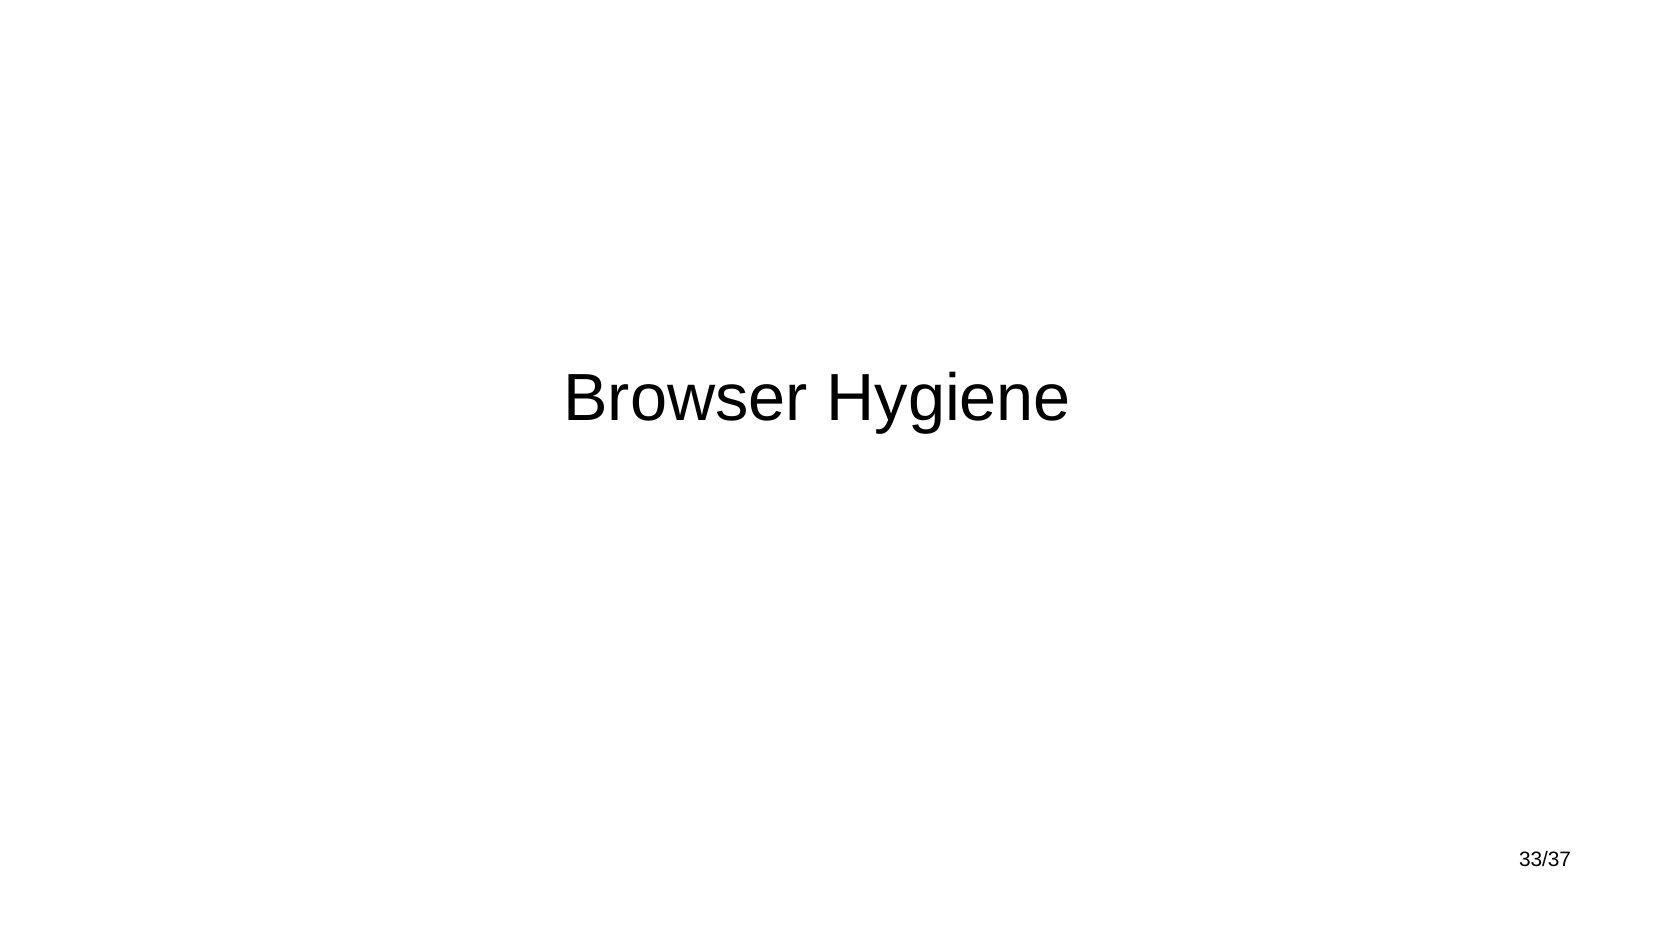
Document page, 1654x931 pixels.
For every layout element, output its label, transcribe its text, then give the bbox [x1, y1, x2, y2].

subtitle Browser Hygiene [82, 37, 1571, 757]
